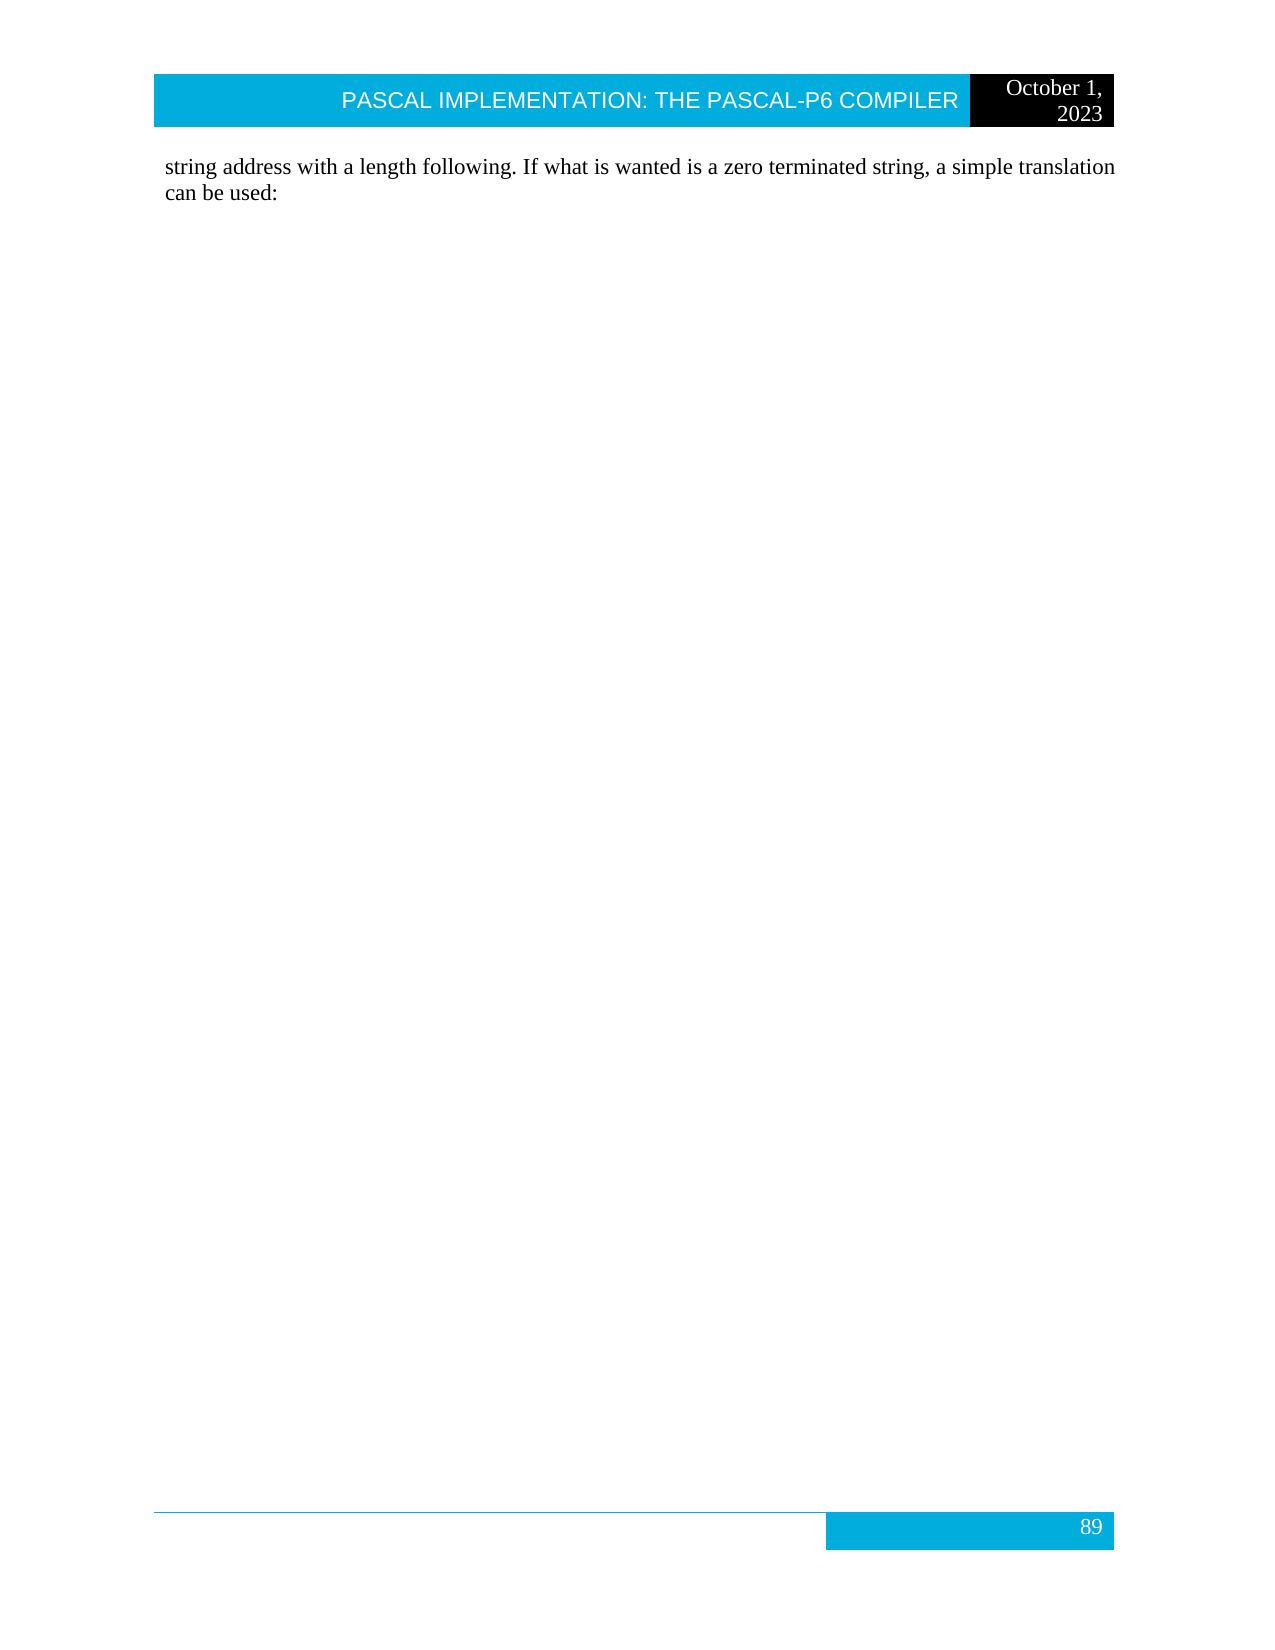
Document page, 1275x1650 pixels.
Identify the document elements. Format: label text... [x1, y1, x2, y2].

text string address with a length following. If what is wanted is a zero terminated string, a simple translation can be used: [165, 153, 1125, 206]
